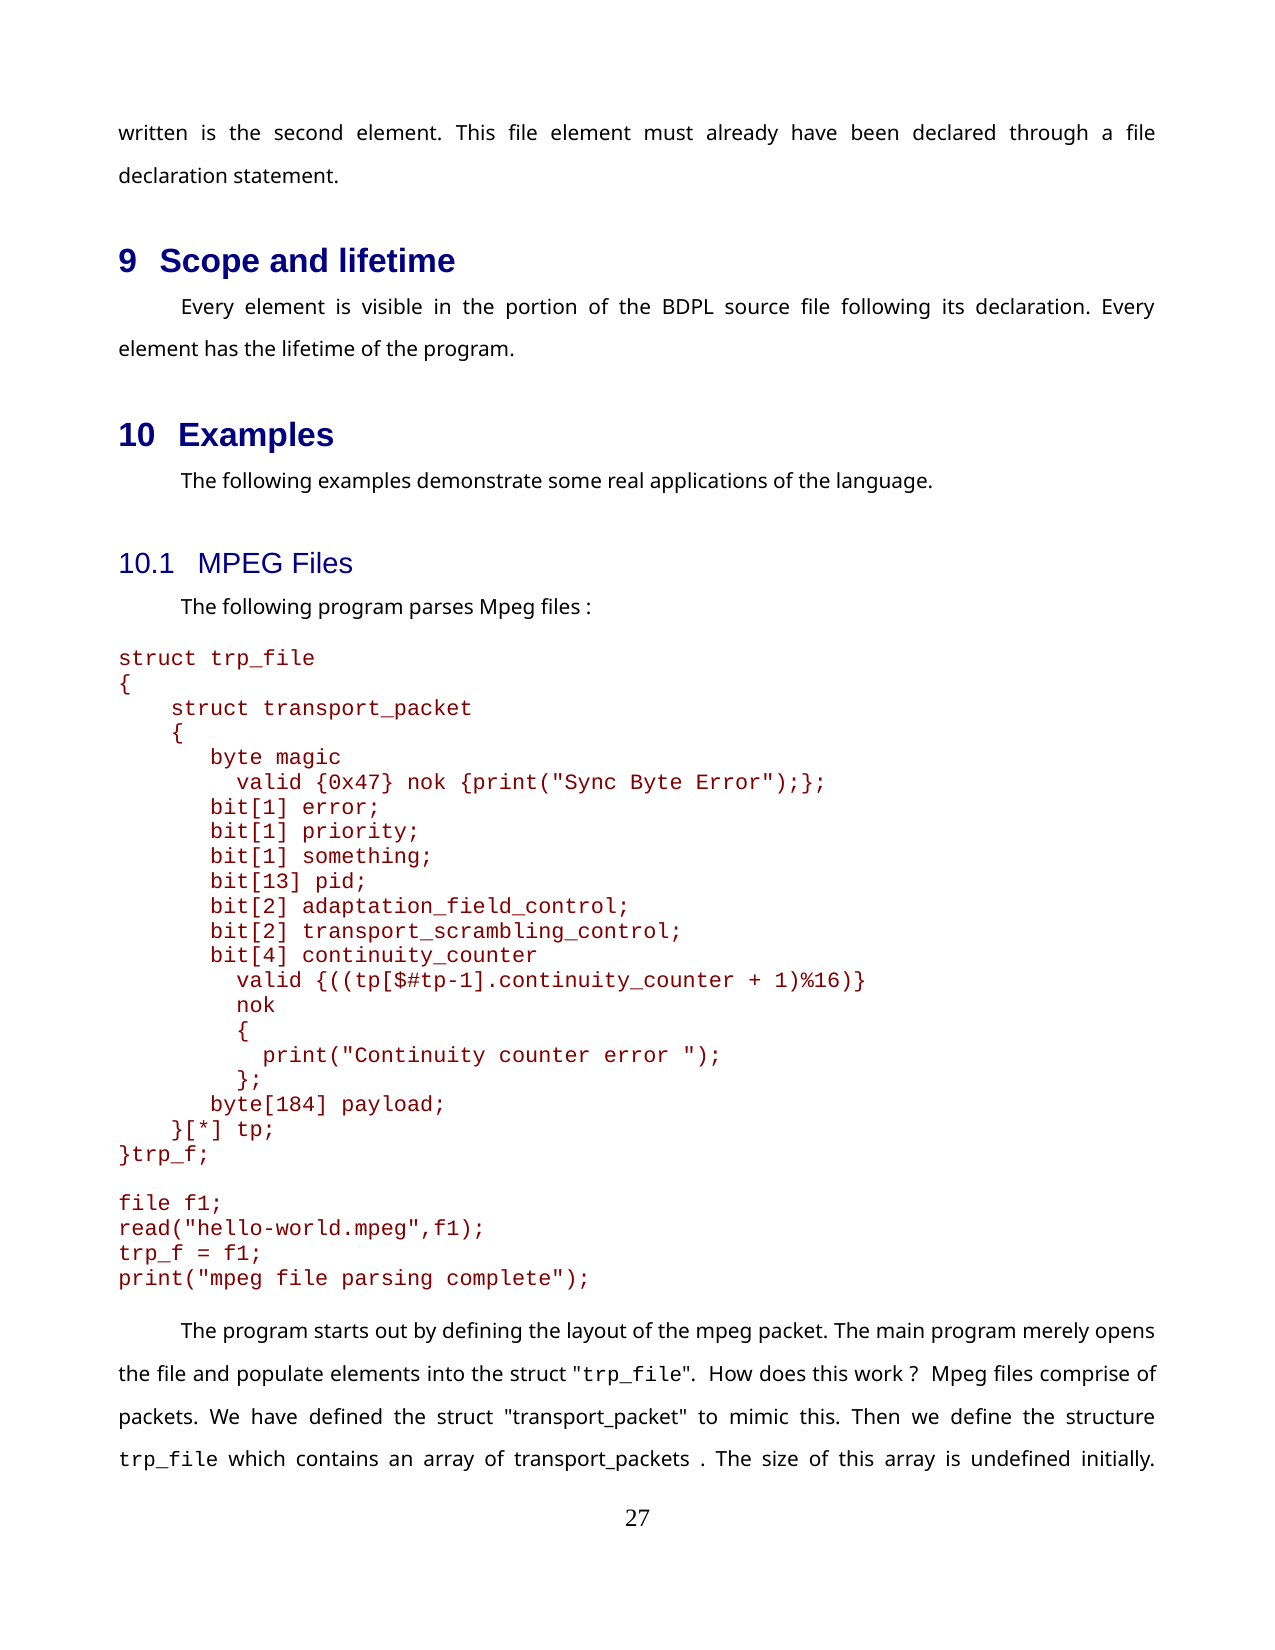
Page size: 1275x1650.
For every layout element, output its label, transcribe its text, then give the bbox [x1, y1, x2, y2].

text { [118, 672, 1157, 697]
text struct transport_packet [118, 697, 1157, 721]
text print("Continuity counter error "); [118, 1044, 1157, 1068]
text print("mpeg file parsing complete"); [118, 1267, 1157, 1292]
text }trp_f; [118, 1143, 1157, 1168]
text byte[184] payload; [118, 1093, 1157, 1118]
subtitle Scope and lifetime [118, 241, 1157, 279]
text bit[4] continuity_counter [118, 944, 1157, 969]
text bit[13] pid; [118, 870, 1157, 895]
text trp_f = f1; [118, 1242, 1157, 1267]
text The following program parses Mpeg files : [118, 592, 1157, 620]
text bit[1] priority; [118, 821, 1157, 845]
subtitle Examples [118, 415, 1157, 453]
subtitle MPEG Files [118, 546, 1157, 579]
text byte magic [118, 746, 1157, 771]
text nok [118, 994, 1157, 1019]
text read("hello-world.mpeg",f1); [118, 1217, 1157, 1242]
text }; [118, 1068, 1157, 1093]
text { [118, 721, 1157, 746]
text file f1; [118, 1192, 1157, 1217]
text The following examples demonstrate some real applications of the language. [118, 466, 1157, 494]
text bit[1] something; [118, 845, 1157, 870]
text bit[2] adaptation_field_control; [118, 895, 1157, 920]
text written is the second element. This file element must already have been declared through a file declaration statement. [118, 118, 1157, 189]
text bit[1] error; [118, 796, 1157, 821]
text valid {0x47} nok {print("Sync Byte Error");}; [118, 771, 1157, 796]
text The program starts out by defining the layout of the mpeg packet. The main program merely opens the file and populate elements into the struct "trp_file". How does this work ? Mpeg files comprise of packets. We have defined the struct "transport_packet" to mimic this. Then we define the structure trp_file which contains an array of transport_packets . The size of this array is undefined initially. [118, 1316, 1157, 1473]
text bit[2] transport_scrambling_control; [118, 920, 1157, 944]
text struct trp_file [118, 647, 1157, 672]
text { [118, 1019, 1157, 1044]
text valid {((tp[$#tp-1].continuity_counter + 1)%16)} [118, 969, 1157, 994]
text }[*] tp; [118, 1118, 1157, 1143]
text Every element is visible in the portion of the BDPL source file following its declaration. Every element has the lifetime of the program. [118, 292, 1157, 363]
